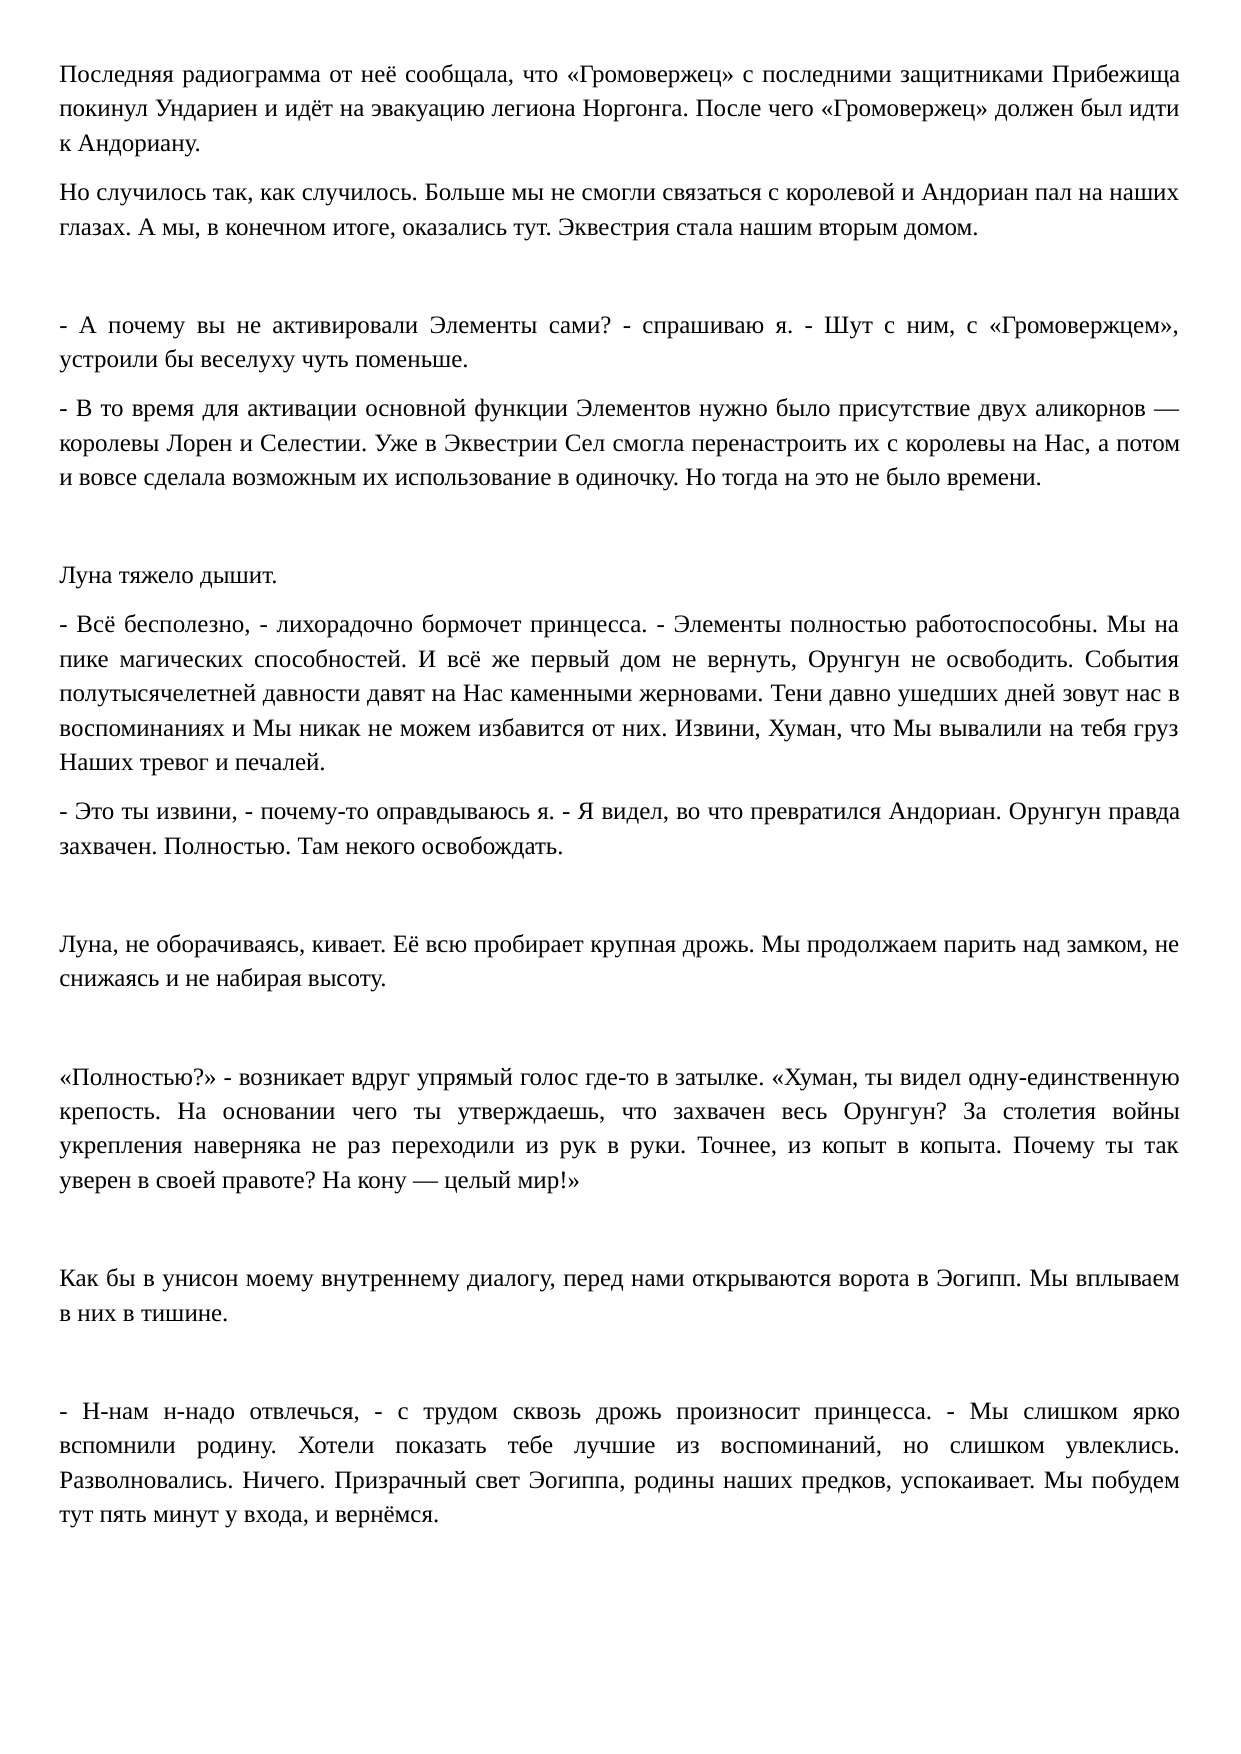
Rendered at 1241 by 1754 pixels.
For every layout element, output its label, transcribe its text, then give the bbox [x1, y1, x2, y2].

text Луна тяжело дышит. [59, 560, 1181, 589]
text «Полностью?» - возникает вдруг упрямый голос где-то в затылке. «Хуман, ты видел одну-единственную крепость. На основании чего ты утверждаешь, что захвачен весь Орунгун? За столетия войны укрепления наверняка не раз переходили из рук в руки. Точнее, из копыт в копыта. Почему ты так уверен в своей правоте? На кону — целый мир!» [59, 1062, 1181, 1194]
text - В то время для активации основной функции Элементов нужно было присутствие двух аликорнов — королевы Лорен и Селестии. Уже в Эквестрии Сел смогла перенастроить их с королевы на Нас, а потом и вовсе сделала возможным их использование в одиночку. Но тогда на это не было времени. [59, 393, 1181, 491]
text Луна, не оборачиваясь, кивает. Её всю пробирает крупная дрожь. Мы продолжаем парить над замком, не снижаясь и не набирая высоту. [59, 929, 1181, 992]
text Как бы в унисон моему внутреннему диалогу, перед нами открываются ворота в Эогипп. Мы вплываем в них в тишине. [59, 1263, 1181, 1326]
text Но случилось так, как случилось. Больше мы не смогли связаться с королевой и Андориан пал на наших глазах. А мы, в конечном итоге, оказались тут. Эквестрия стала нашим вторым домом. [59, 177, 1181, 240]
text - А почему вы не активировали Элементы сами? - спрашиваю я. - Шут с ним, с «Громовержцем», устроили бы веселуху чуть поменьше. [59, 310, 1181, 373]
text - Всё бесполезно, - лихорадочно бормочет принцесса. - Элементы полностью работоспособны. Мы на пике магических способностей. И всё же первый дом не вернуть, Орунгун не освободить. События полутысячелетней давности давят на Нас каменными жерновами. Тени давно ушедших дней зовут нас в воспоминаниях и Мы никак не можем избавится от них. Извини, Хуман, что Мы вывалили на тебя груз Наших тревог и печалей. [59, 609, 1181, 776]
text - Н-нам н-надо отвлечься, - с трудом сквозь дрожь произносит принцесса. - Мы слишком ярко вспомнили родину. Хотели показать тебе лучшие из воспоминаний, но слишком увлеклись. Разволновались. Ничего. Призрачный свет Эогиппа, родины наших предков, успокаивает. Мы побудем тут пять минут у входа, и вернёмся. [59, 1396, 1181, 1528]
text Последняя радиограмма от неё сообщала, что «Громовержец» с последними защитниками Прибежища покинул Ундариен и идёт на эвакуацию легиона Норгонга. После чего «Громовержец» должен был идти к Андориану. [59, 59, 1181, 157]
text - Это ты извини, - почему-то оправдываюсь я. - Я видел, во что превратился Андориан. Орунгун правда захвачен. Полностью. Там некого освобождать. [59, 796, 1181, 859]
